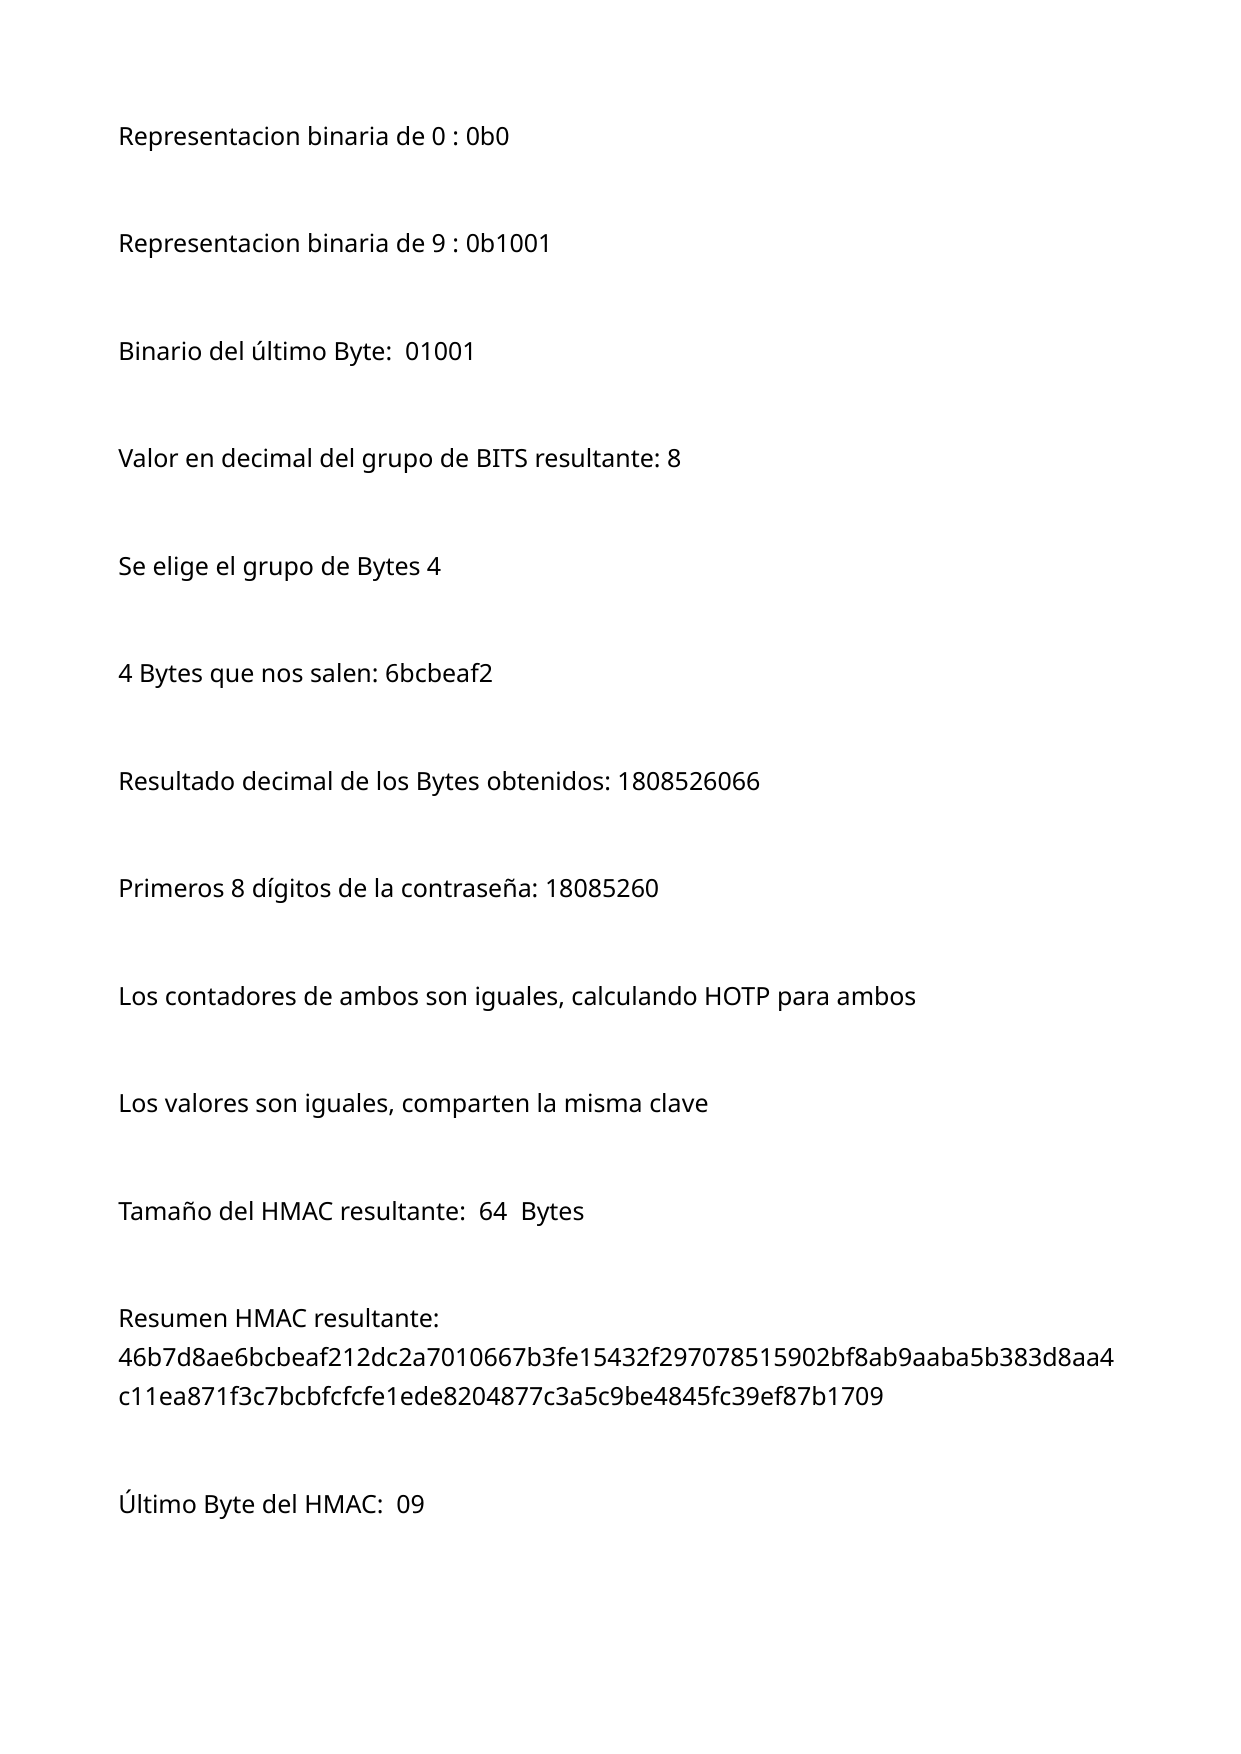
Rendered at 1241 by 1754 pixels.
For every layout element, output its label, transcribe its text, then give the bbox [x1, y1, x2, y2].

text Primeros 8 dígitos de la contraseña: 18085260 [118, 871, 1122, 905]
text Resumen HMAC resultante: 46b7d8ae6bcbeaf212dc2a7010667b3fe15432f297078515902bf8ab9aaba5b383d8aa4c11ea871f3c7bcbfcfcfe1ede8204877c3a5c9be4845fc39ef87b1709 [118, 1301, 1122, 1413]
text Binario del último Byte: 01001 [118, 333, 1122, 367]
text Los valores son iguales, comparten la misma clave [118, 1086, 1122, 1120]
text Resultado decimal de los Bytes obtenidos: 1808526066 [118, 763, 1122, 797]
text Tamaño del HMAC resultante: 64 Bytes [118, 1193, 1122, 1227]
text Representacion binaria de 9 : 0b1001 [118, 226, 1122, 260]
text Los contadores de ambos son iguales, calculando HOTP para ambos [118, 978, 1122, 1012]
text Se elige el grupo de Bytes 4 [118, 548, 1122, 582]
text 4 Bytes que nos salen: 6bcbeaf2 [118, 656, 1122, 690]
text Representacion binaria de 0 : 0b0 [118, 118, 1122, 152]
text Último Byte del HMAC: 09 [118, 1486, 1122, 1521]
text Valor en decimal del grupo de BITS resultante: 8 [118, 441, 1122, 475]
